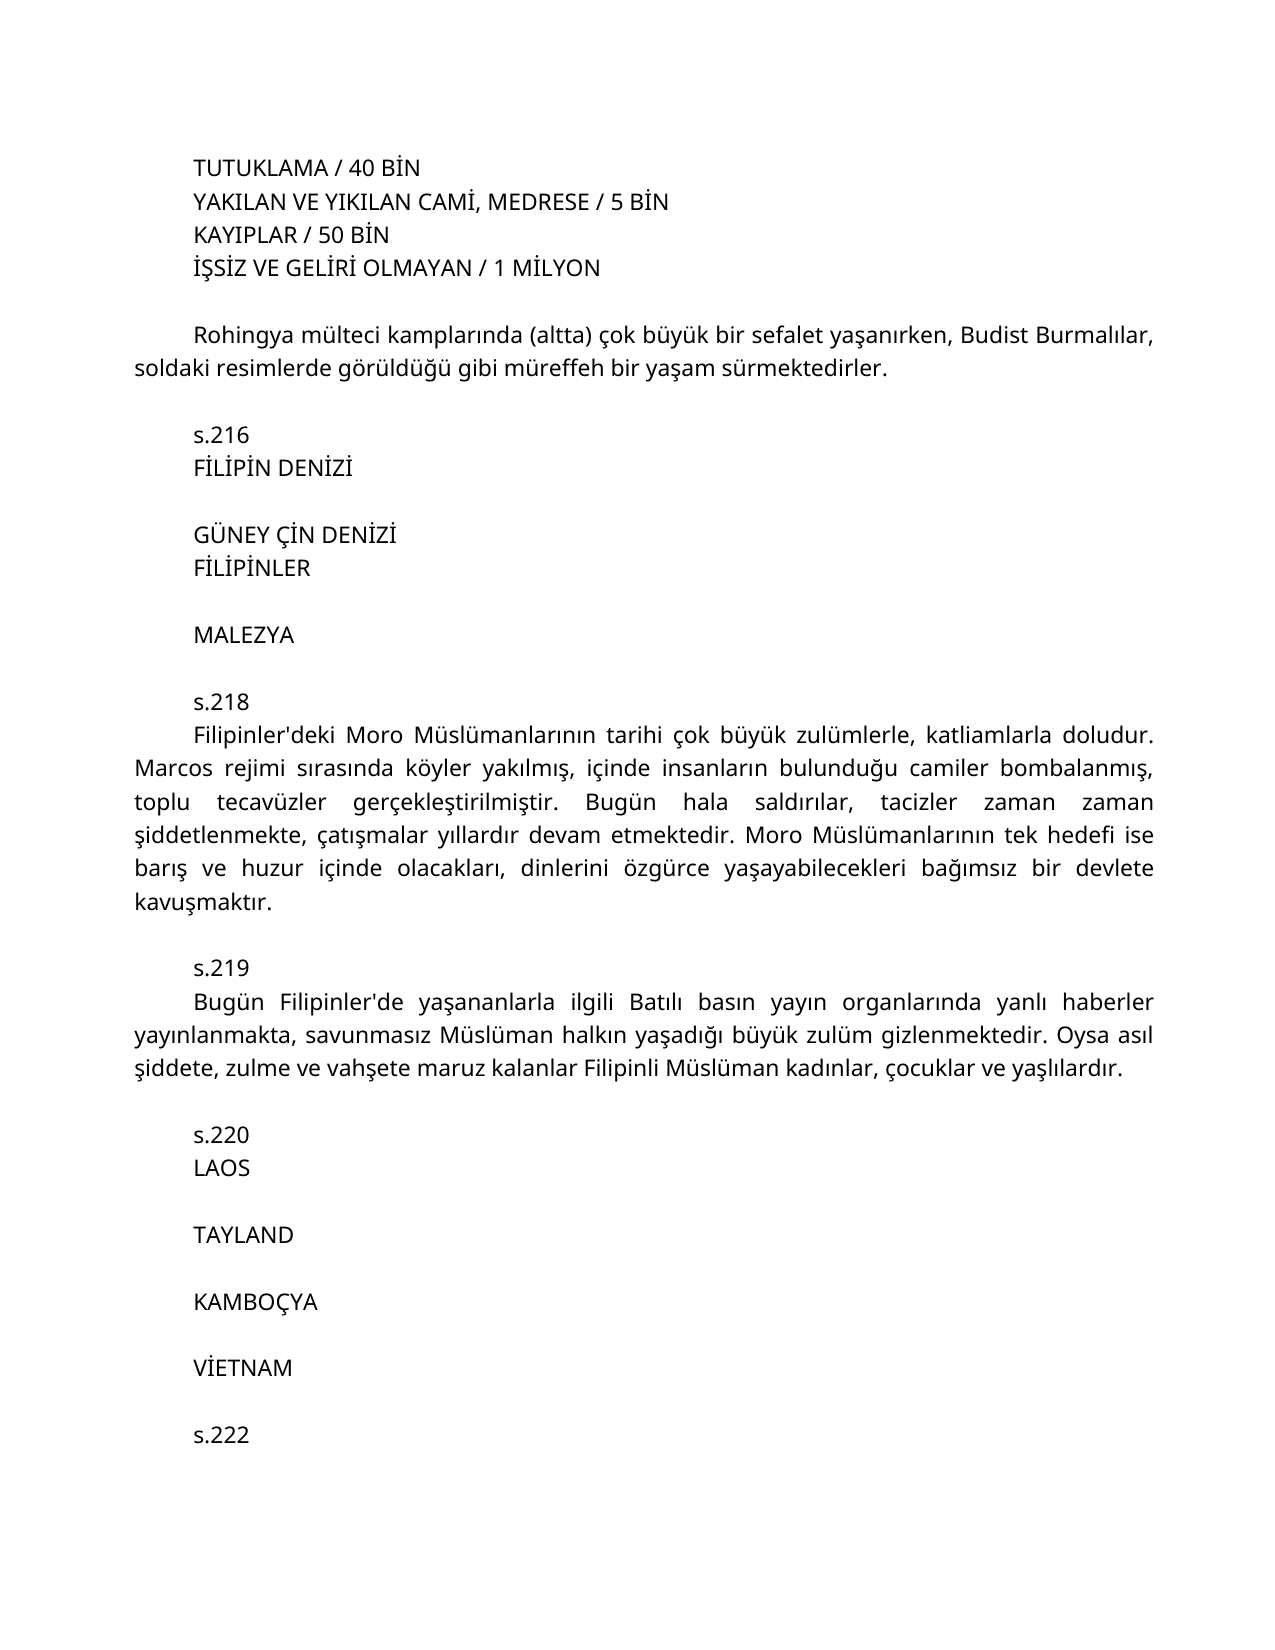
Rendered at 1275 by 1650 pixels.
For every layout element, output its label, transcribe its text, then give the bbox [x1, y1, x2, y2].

text LAOS [134, 1150, 1155, 1183]
text TAYLAND [134, 1217, 1155, 1250]
text FİLİPİN DENİZİ [134, 450, 1155, 483]
text s.220 [134, 1117, 1155, 1150]
text FİLİPİNLER [134, 550, 1155, 583]
text İŞSİZ VE GELİRİ OLMAYAN / 1 MİLYON [134, 250, 1155, 283]
text TUTUKLAMA / 40 BİN [134, 150, 1155, 183]
text Filipinler'deki Moro Müslümanlarının tarihi çok büyük zulümlerle, katliamlarla doludur. Marcos rejimi sırasında köyler yakılmış, içinde insanların bulunduğu camiler bombalanmış, toplu tecavüzler gerçekleştirilmiştir. Bugün hala saldırılar, tacizler zaman zaman şiddetlenmekte, çatışmalar yıllardır devam etmektedir. Moro Müslümanlarının tek hedefi ise barış ve huzur içinde olacakları, dinlerini özgürce yaşayabilecekleri bağımsız bir devlete kavuşmaktır. [134, 717, 1155, 917]
text Rohingya mülteci kamplarında (altta) çok büyük bir sefalet yaşanırken, Budist Burmalılar, soldaki resimlerde görüldüğü gibi müreffeh bir yaşam sürmektedirler. [134, 317, 1155, 383]
text s.216 [134, 417, 1155, 450]
text s.222 [134, 1417, 1155, 1450]
text KAMBOÇYA [134, 1283, 1155, 1317]
text GÜNEY ÇİN DENİZİ [134, 517, 1155, 550]
text KAYIPLAR / 50 BİN [134, 217, 1155, 250]
text VİETNAM [134, 1350, 1155, 1383]
text s.218 [134, 683, 1155, 717]
text YAKILAN VE YIKILAN CAMİ, MEDRESE / 5 BİN [134, 183, 1155, 217]
text Bugün Filipinler'de yaşananlarla ilgili Batılı basın yayın organlarında yanlı haberler yayınlanmakta, savunmasız Müslüman halkın yaşadığı büyük zulüm gizlenmektedir. Oysa asıl şiddete, zulme ve vahşete maruz kalanlar Filipinli Müslüman kadınlar, çocuklar ve yaşlılardır. [134, 983, 1155, 1083]
text MALEZYA [134, 617, 1155, 650]
text s.219 [134, 950, 1155, 983]
